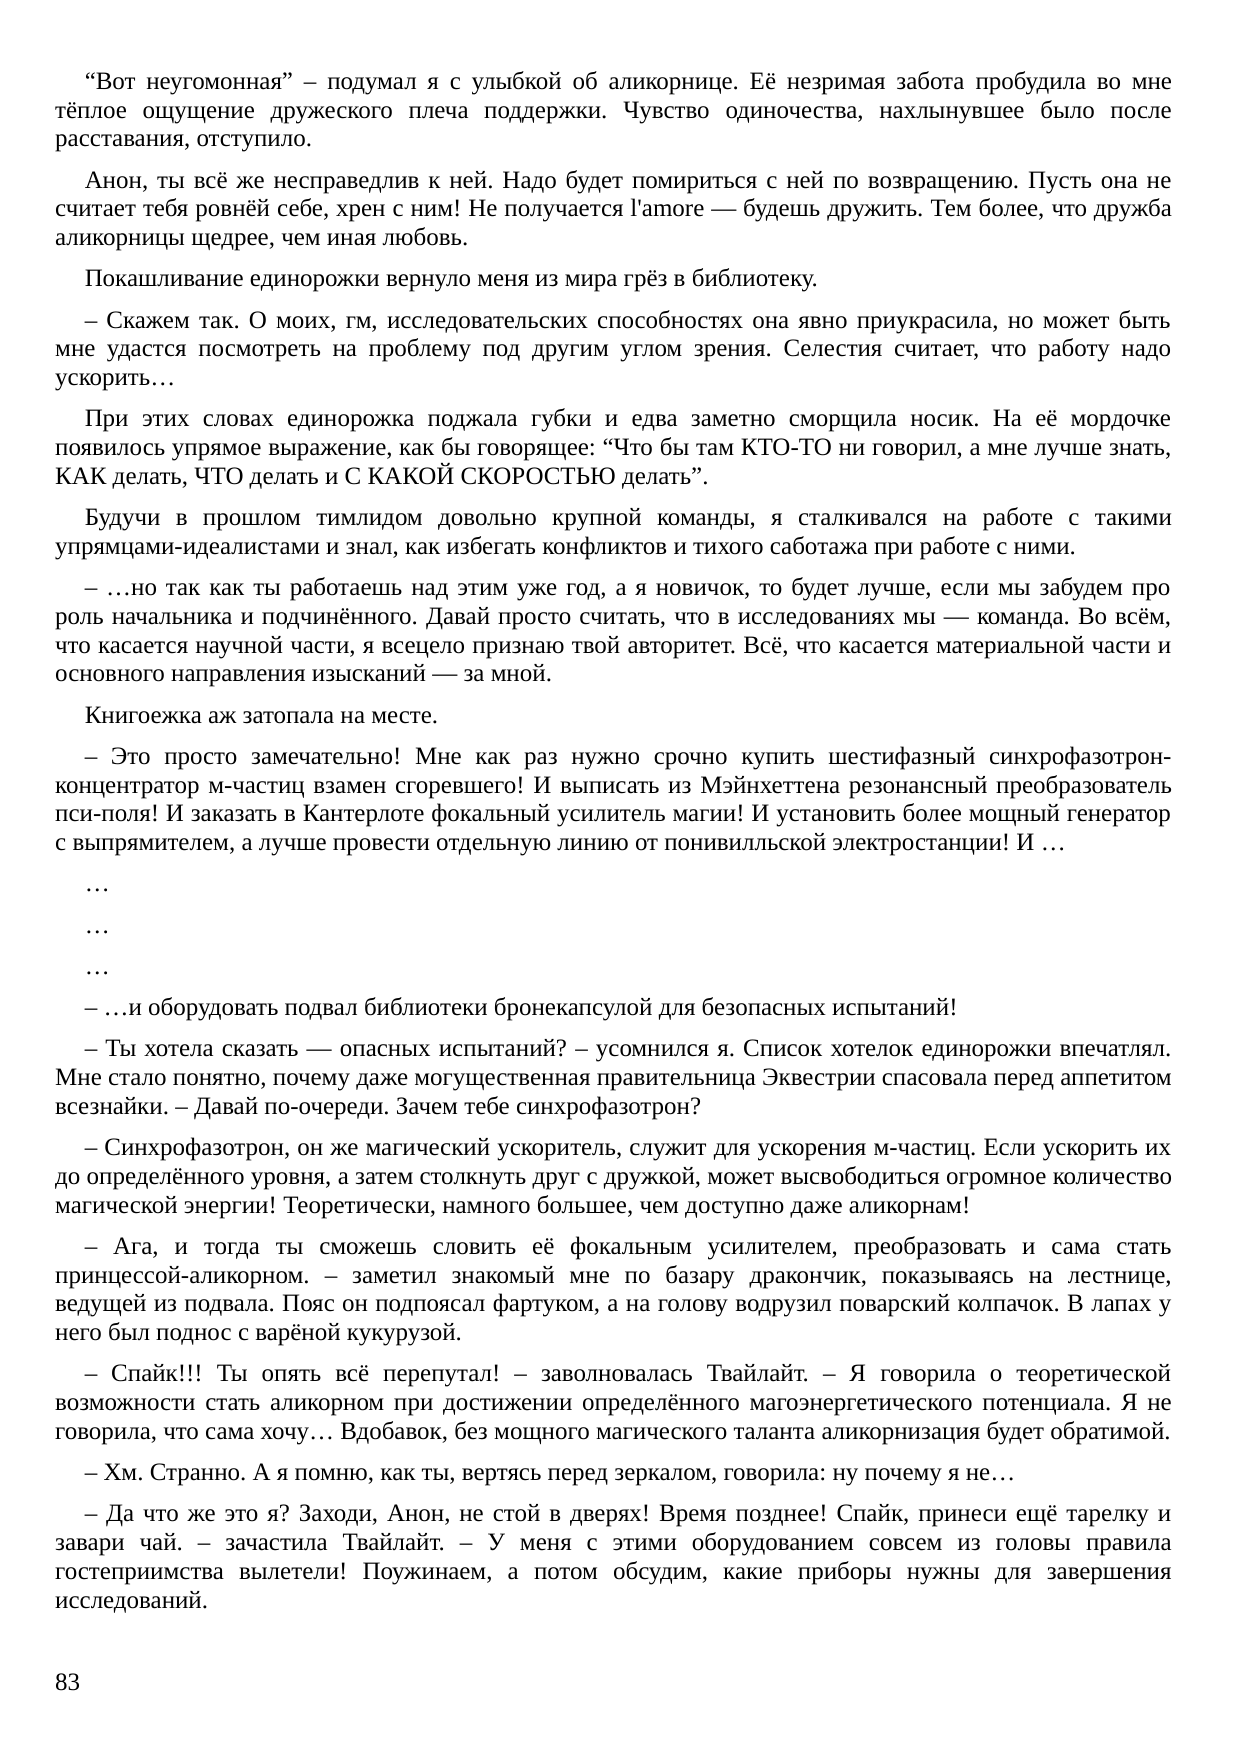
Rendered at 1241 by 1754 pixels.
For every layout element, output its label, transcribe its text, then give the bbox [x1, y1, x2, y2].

text … [55, 951, 1173, 980]
text – Это просто замечательно! Мне как раз нужно срочно купить шестифазный синхрофазотрон-концентратор м-частиц взамен сгоревшего! И выписать из Мэйнхеттена резонансный преобразователь пси-поля! И заказать в Кантерлоте фокальный усилитель магии! И установить более мощный генератор с выпрямителем, а лучше провести отдельную линию от понивилльской электростанции! И … [55, 741, 1173, 856]
text Будучи в прошлом тимлидом довольно крупной команды, я сталкивался на работе с такими упрямцами-идеалистами и знал, как избегать конфликтов и тихого саботажа при работе с ними. [55, 502, 1173, 560]
text – Хм. Странно. А я помню, как ты, вертясь перед зеркалом, говорила: ну почему я не… [55, 1457, 1173, 1486]
text – Синхрофазотрон, он же магический ускоритель, служит для ускорения м-частиц. Если ускорить их до определённого уровня, а затем столкнуть друг с дружкой, может высвободиться огромное количество магической энергии! Теоретически, намного большее, чем доступно даже аликорнам! [55, 1132, 1173, 1218]
text “Вот неугомонная” – подумал я с улыбкой об аликорнице. Её незримая забота пробудила во мне тёплое ощущение дружеского плеча поддержки. Чувство одиночества, нахлынувшее было после расставания, отступило. [55, 66, 1173, 152]
text – …и оборудовать подвал библиотеки бронекапсулой для безопасных испытаний! [55, 992, 1173, 1021]
text – Да что же это я? Заходи, Анон, не стой в дверях! Время позднее! Спайк, принеси ещё тарелку и завари чай. – зачастила Твайлайт. – У меня с этими оборудованием совсем из головы правила гостеприимства вылетели! Поужинаем, а потом обсудим, какие приборы нужны для завершения исследований. [55, 1498, 1173, 1613]
text Покашливание единорожки вернуло меня из мира грёз в библиотеку. [55, 263, 1173, 292]
text … [55, 868, 1173, 897]
text … [55, 910, 1173, 938]
text – Ага, и тогда ты сможешь словить её фокальным усилителем, преобразовать и сама стать принцессой-аликорном. – заметил знакомый мне по базару дракончик, показываясь на лестнице, ведущей из подвала. Пояс он подпоясал фартуком, а на голову водрузил поварский колпачок. В лапах у него был поднос с варёной кукурузой. [55, 1231, 1173, 1346]
text – …но так как ты работаешь над этим уже год, а я новичок, то будет лучше, если мы забудем про роль начальника и подчинённого. Давай просто считать, что в исследованиях мы — команда. Во всём, что касается научной части, я всецело признаю твой авторитет. Всё, что касается материальной части и основного направления изысканий — за мной. [55, 572, 1173, 687]
text Анон, ты всё же несправедлив к ней. Надо будет помириться с ней по возвращению. Пусть она не считает тебя ровнёй себе, хрен с ним! Не получается l'amore — будешь дружить. Тем более, что дружба аликорницы щедрее, чем иная любовь. [55, 165, 1173, 251]
text При этих словах единорожка поджала губки и едва заметно сморщила носик. На её мордочке появилось упрямое выражение, как бы говорящее: “Что бы там КТО-ТО ни говорил, а мне лучше знать, КАК делать, ЧТО делать и С КАКОЙ СКОРОСТЬЮ делать”. [55, 403, 1173, 490]
text – Скажем так. О моих, гм, исследовательских способностях она явно приукрасила, но может быть мне удастся посмотреть на проблему под другим углом зрения. Селестия считает, что работу надо ускорить… [55, 305, 1173, 391]
text Книгоежка аж затопала на месте. [55, 700, 1173, 728]
text – Спайк!!! Ты опять всё перепутал! – заволновалась Твайлайт. – Я говорила о теоретической возможности стать аликорном при достижении определённого магоэнергетического потенциала. Я не говорила, что сама хочу… Вдобавок, без мощного магического таланта аликорнизация будет обратимой. [55, 1358, 1173, 1445]
text – Ты хотела сказать — опасных испытаний? – усомнился я. Список хотелок единорожки впечатлял. Мне стало понятно, почему даже могущественная правительница Эквестрии спасовала перед аппетитом всезнайки. – Давай по-очереди. Зачем тебе синхрофазотрон? [55, 1033, 1173, 1120]
